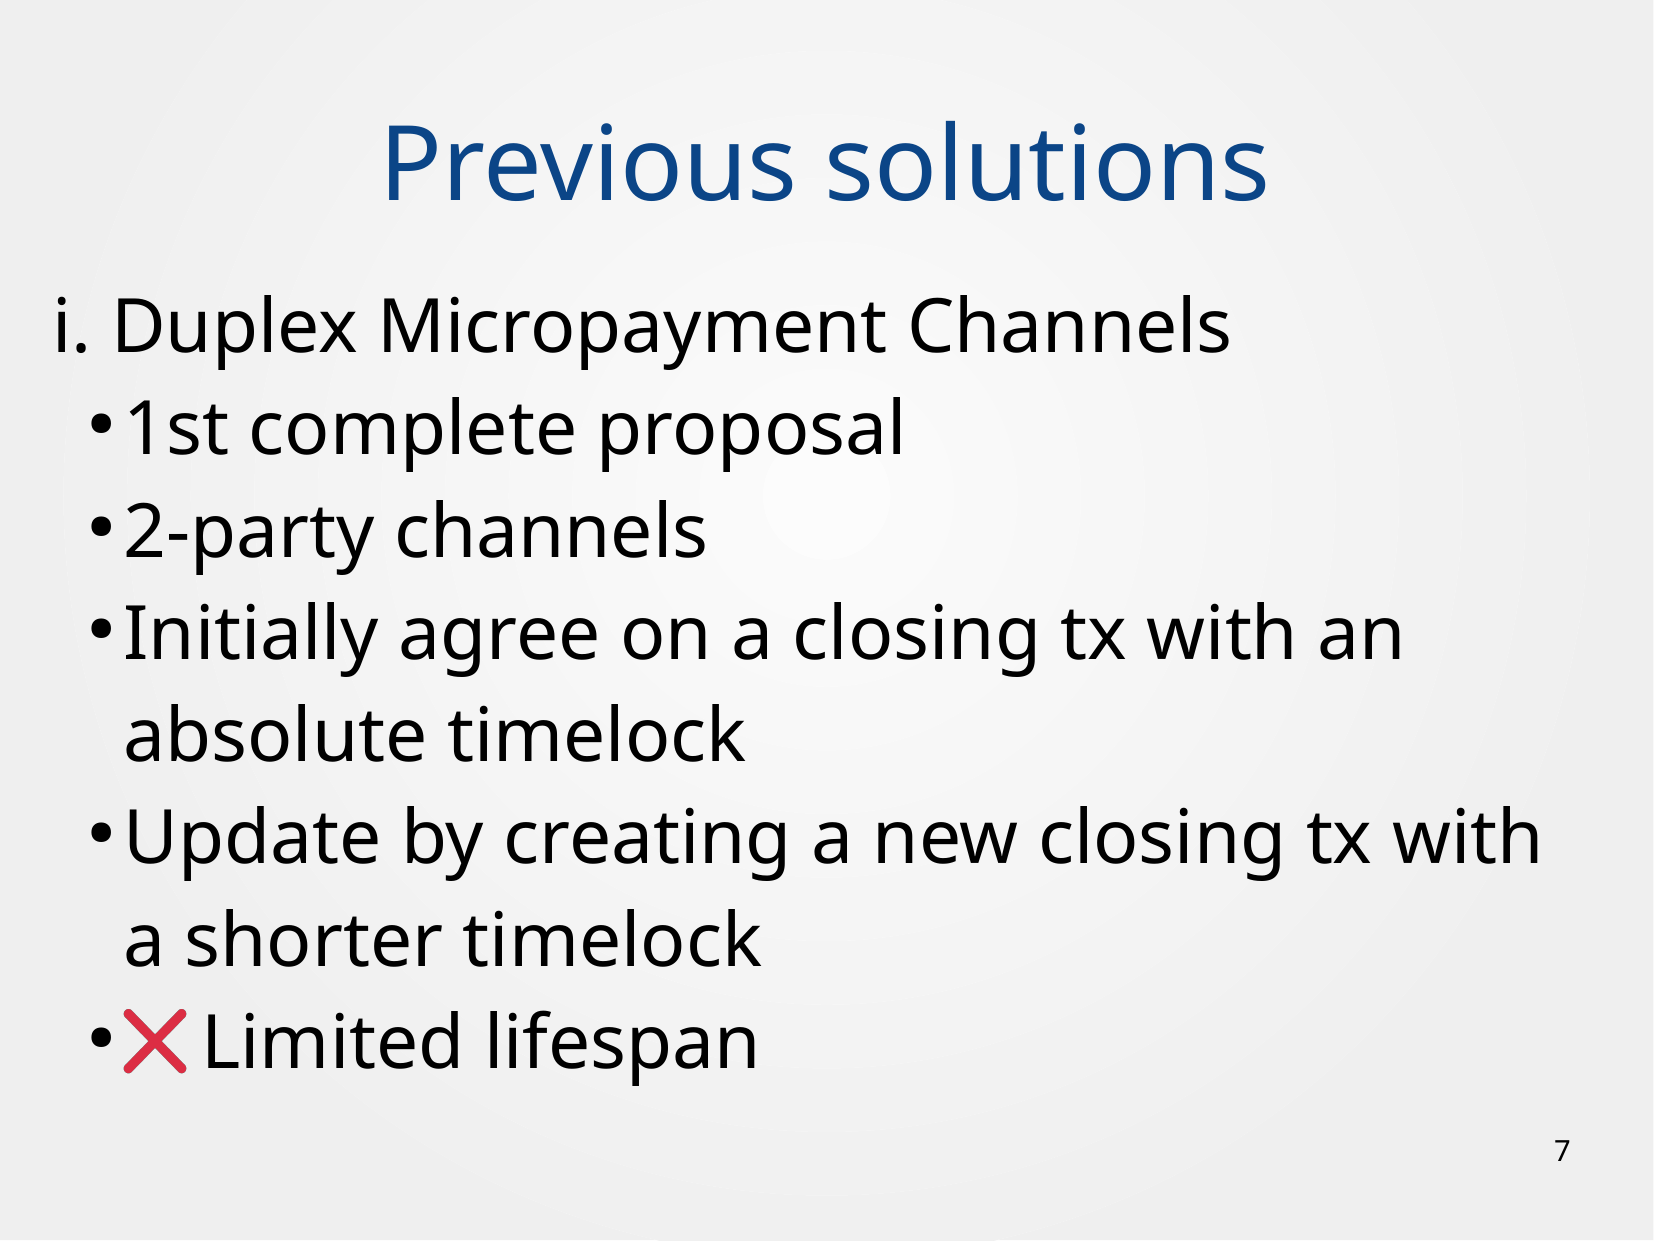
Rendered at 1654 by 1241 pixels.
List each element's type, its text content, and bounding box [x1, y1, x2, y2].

title Previous solutions [379, 88, 1274, 231]
subtitle Duplex Micropayment Channels 1st complete proposal 2-party channels Initially agree on a closing tx with an absolute timelock Update by creating a new closing tx with a shorter timelock Limited lifespan [52, 272, 1591, 1188]
picture [93, 1003, 217, 1079]
